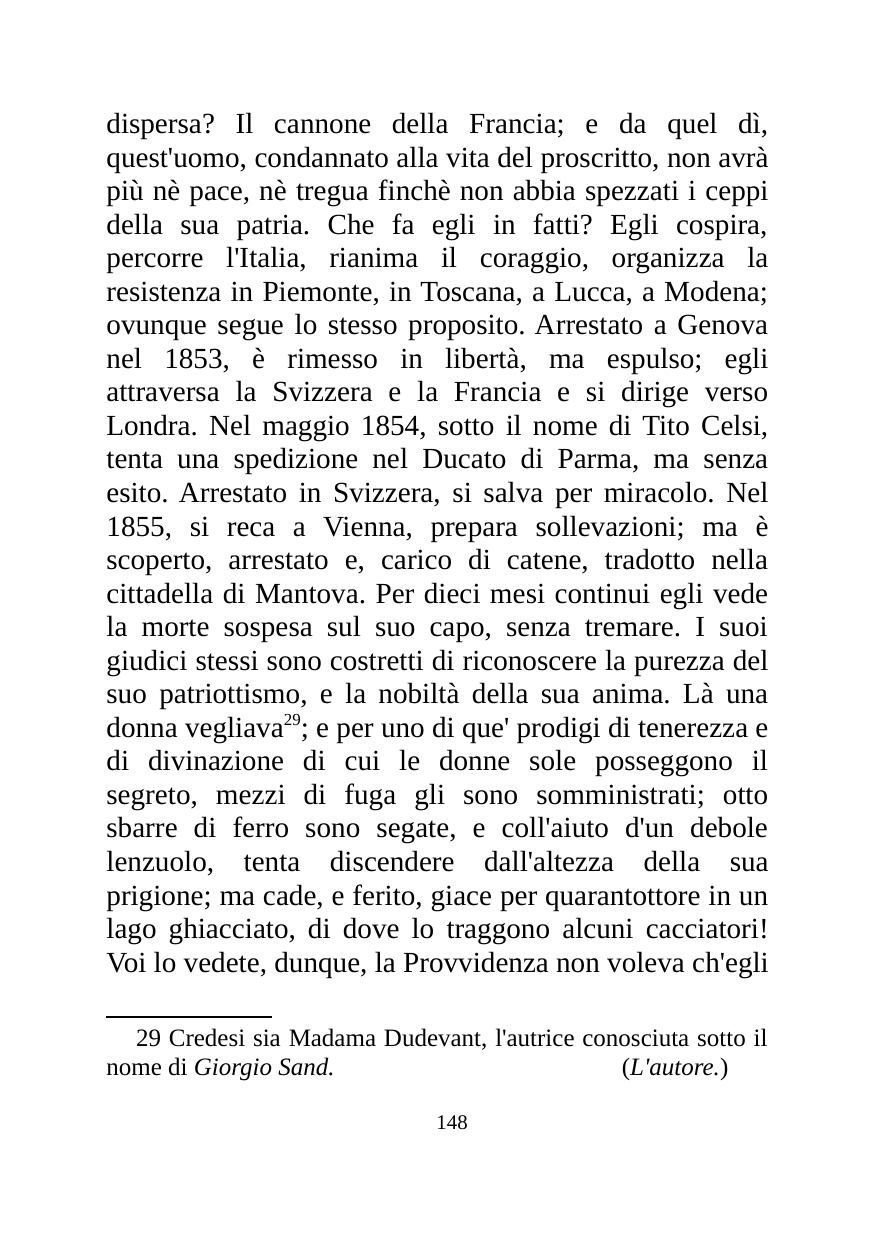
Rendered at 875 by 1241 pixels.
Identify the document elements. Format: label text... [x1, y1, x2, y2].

text Credesi sia Madama Dudevant, l'autrice conosciuta sotto il nome di Giorgio Sand. (L'autore.) [106, 1023, 768, 1080]
text dispersa? Il cannone della Francia; e da quel dì, quest'uomo, condannato alla vita del proscritto, non avrà più nè pace, nè tregua finchè non abbia spezzati i ceppi della sua patria. Che fa egli in fatti? Egli cospira, percorre l'Italia, rianima il coraggio, organizza la resistenza in Piemonte, in Toscana, a Lucca, a Modena; ovunque segue lo stesso proposito. Arrestato a Genova nel 1853, è rimesso in libertà, ma espulso; egli attraversa la Svizzera e la Francia e si dirige verso Londra. Nel maggio 1854, sotto il nome di Tito Celsi, tenta una spedizione nel Ducato di Parma, ma senza esito. Arrestato in Svizzera, si salva per miracolo. Nel 1855, si reca a Vienna, prepara sollevazioni; ma è scoperto, arrestato e, carico di catene, tradotto nella cittadella di Mantova. Per dieci mesi continui egli vede la morte sospesa sul suo capo, senza tremare. I suoi giudici stessi sono costretti di riconoscere la purezza del suo patriottismo, e la nobiltà della sua anima. Là una donna vegliava; e per uno di que' prodigi di tenerezza e di divinazione di cui le donne sole posseggono il segreto, mezzi di fuga gli sono somministrati; otto sbarre di ferro sono segate, e coll'aiuto d'un debole lenzuolo, tenta discendere dall'altezza della sua prigione; ma cade, e ferito, giace per quarantottore in un lago ghiacciato, di dove lo traggono alcuni cacciatori! Voi lo vedete, dunque, la Provvidenza non voleva ch'egli [106, 106, 769, 978]
